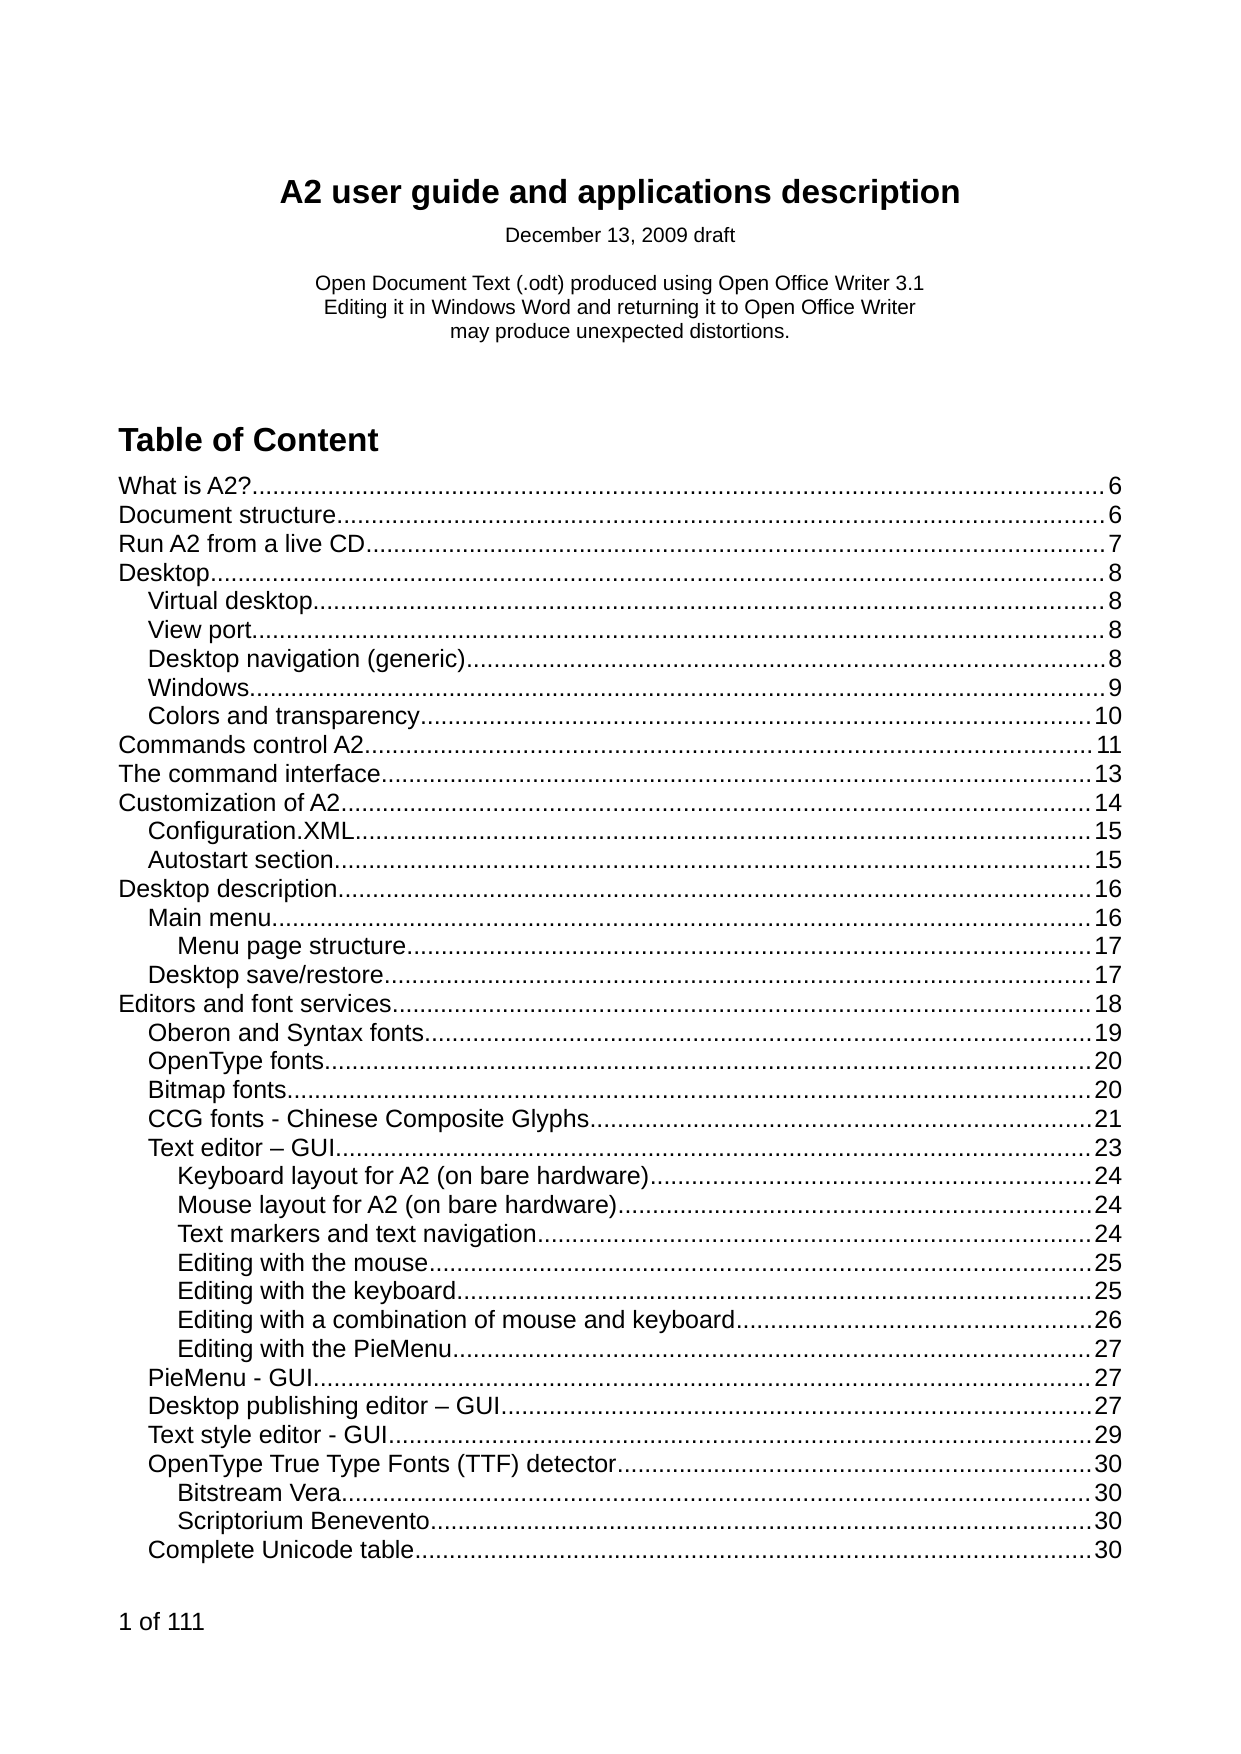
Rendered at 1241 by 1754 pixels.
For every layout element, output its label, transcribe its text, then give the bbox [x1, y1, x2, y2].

text Bitstream Vera 30 [177, 1477, 1122, 1506]
text Commands control A2 11 [118, 730, 1122, 759]
text Run A2 from a live CD 7 [118, 529, 1122, 557]
text Editing with the PieMenu 27 [177, 1334, 1122, 1362]
subtitle Table of Content [118, 420, 1122, 459]
text Colors and transparency 10 [148, 701, 1122, 730]
text Complete Unicode table 30 [148, 1535, 1122, 1564]
text Virtual desktop 8 [148, 586, 1122, 615]
text Editing it in Windows Word and returning it to Open Office Writer [118, 295, 1122, 319]
text Keyboard layout for A2 (on bare hardware) 24 [177, 1161, 1122, 1190]
text Desktop description 16 [118, 874, 1122, 902]
text Menu page structure 17 [177, 931, 1122, 960]
text Open Document Text (.odt) produced using Open Office Writer 3.1 [118, 271, 1122, 295]
text Main menu 16 [148, 902, 1122, 931]
text Autostart section 15 [148, 845, 1122, 874]
subtitle A2 user guide and applications description [118, 172, 1122, 210]
text View port 8 [148, 615, 1122, 644]
text December 13, 2009 draft [118, 223, 1122, 247]
text Mouse layout for A2 (on bare hardware) 24 [177, 1190, 1122, 1219]
text Desktop save/restore 17 [148, 960, 1122, 989]
text OpenType fonts 20 [148, 1046, 1122, 1075]
text Desktop navigation (generic) 8 [148, 644, 1122, 672]
text Desktop publishing editor – GUI 27 [148, 1391, 1122, 1420]
text The command interface 13 [118, 759, 1122, 787]
text Text markers and text navigation 24 [177, 1219, 1122, 1247]
text Text style editor - GUI 29 [148, 1420, 1122, 1449]
text may produce unexpected distortions. [118, 319, 1122, 343]
text Editing with the keyboard 25 [177, 1276, 1122, 1305]
text Bitmap fonts 20 [148, 1075, 1122, 1104]
text Document structure 6 [118, 500, 1122, 529]
text Editing with the mouse 25 [177, 1247, 1122, 1276]
text OpenType True Type Fonts (TTF) detector 30 [148, 1449, 1122, 1477]
text Editors and font services 18 [118, 989, 1122, 1017]
text Customization of A2 14 [118, 787, 1122, 816]
text Editing with a combination of mouse and keyboard 26 [177, 1305, 1122, 1334]
text Configuration.XML 15 [148, 816, 1122, 845]
text Windows 9 [148, 672, 1122, 701]
text Oberon and Syntax fonts 19 [148, 1017, 1122, 1046]
text Text editor – GUI 23 [148, 1132, 1122, 1161]
text What is A2? 6 [118, 471, 1122, 500]
text Scriptorium Benevento 30 [177, 1506, 1122, 1535]
text CCG fonts - Chinese Composite Glyphs 21 [148, 1104, 1122, 1132]
text Desktop 8 [118, 557, 1122, 586]
text PieMenu - GUI 27 [148, 1362, 1122, 1391]
